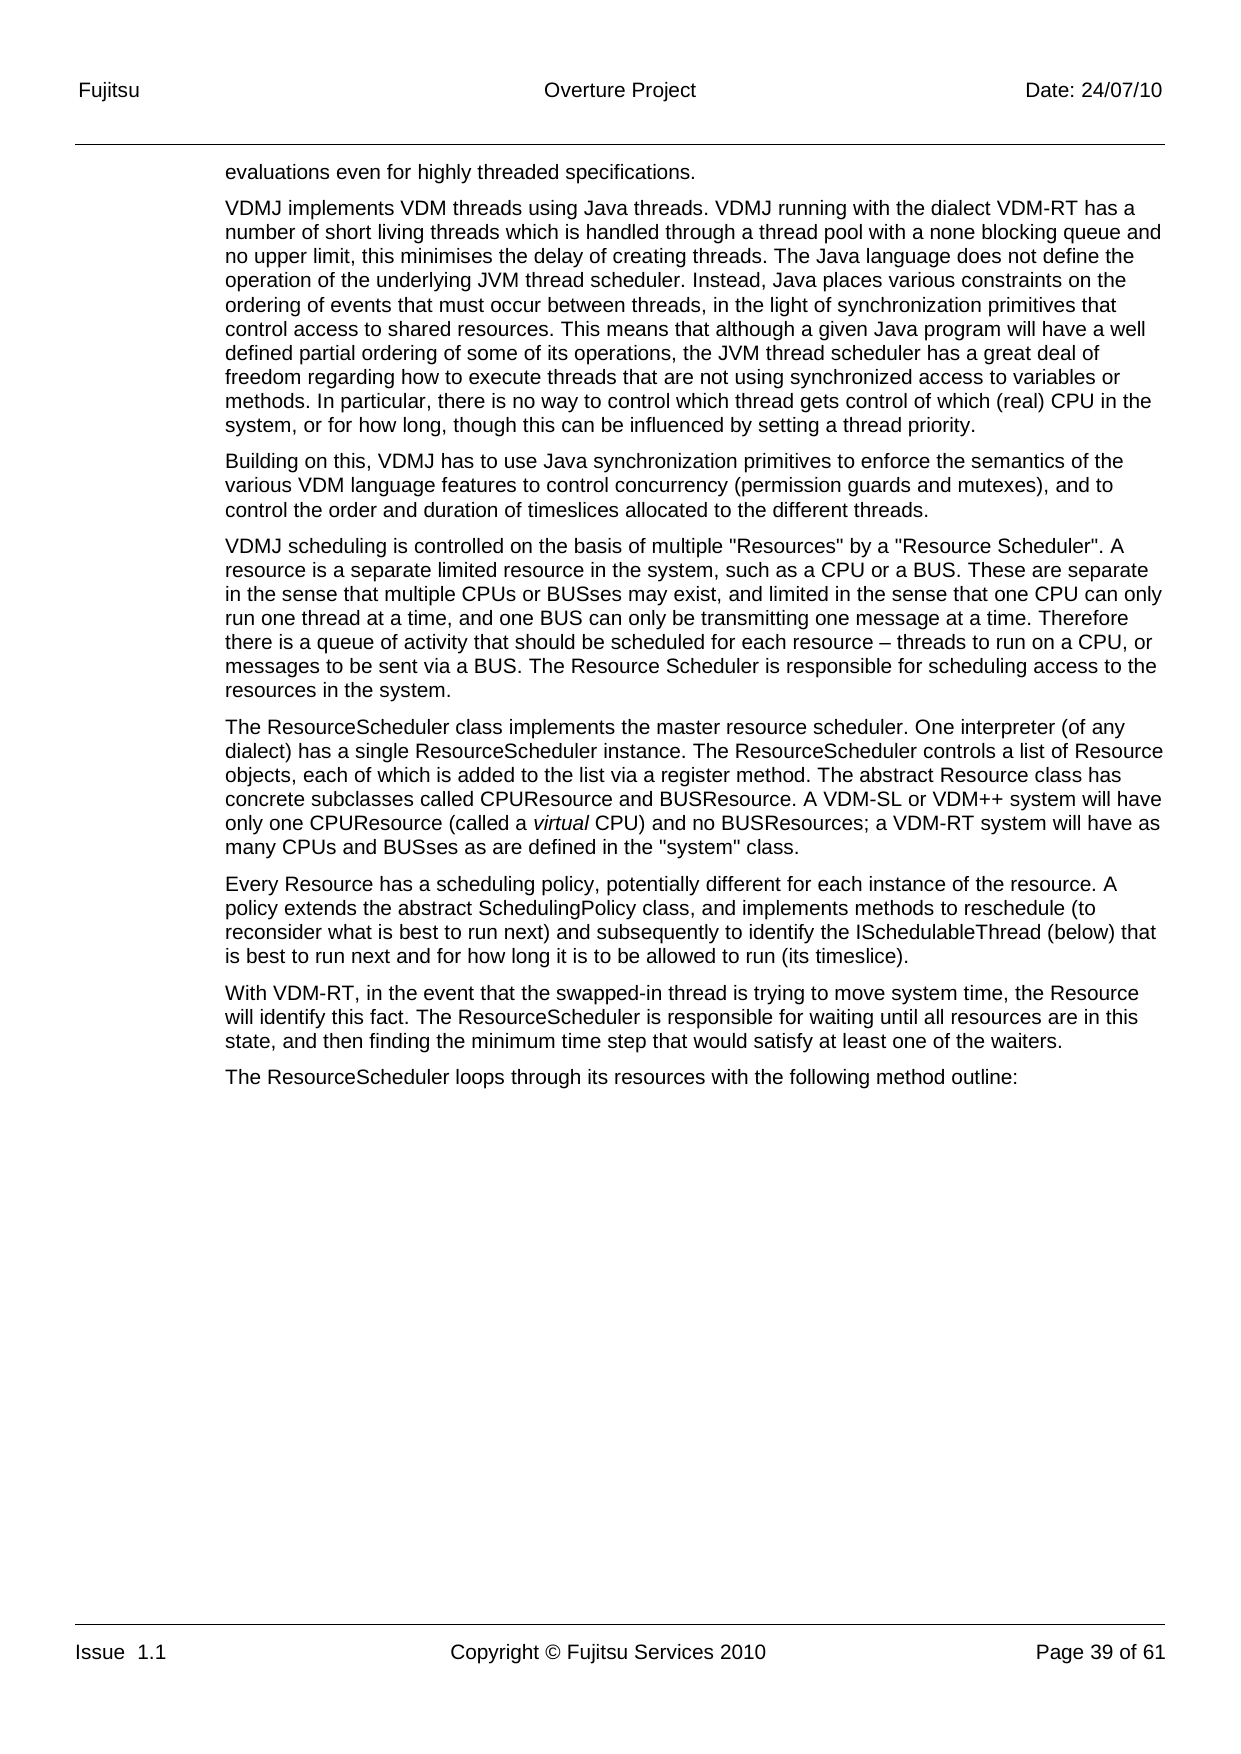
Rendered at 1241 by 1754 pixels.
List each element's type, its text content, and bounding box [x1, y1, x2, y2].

text The ResourceScheduler loops through its resources with the following method outline: [225, 1065, 1165, 1089]
text The ResourceScheduler class implements the master resource scheduler. One interpreter (of any dialect) has a single ResourceScheduler instance. The ResourceScheduler controls a list of Resource objects, each of which is added to the list via a register method. The abstract Resource class has concrete subclasses called CPUResource and BUSResource. A VDM-SL or VDM++ system will have only one CPUResource (called a virtual CPU) and no BUSResources; a VDM-RT system will have as many CPUs and BUSses as are defined in the "system" class. [225, 715, 1165, 859]
text evaluations even for highly threaded specifications. [225, 160, 1165, 184]
text Every Resource has a scheduling policy, potentially different for each instance of the resource. A policy extends the abstract SchedulingPolicy class, and implements methods to reschedule (to reconsider what is best to run next) and subsequently to identify the ISchedulableThread (below) that is best to run next and for how long it is to be allowed to run (its timeslice). [225, 872, 1165, 968]
text With VDM-RT, in the event that the swapped-in thread is trying to move system time, the Resource will identify this fact. The ResourceScheduler is responsible for waiting until all resources are in this state, and then finding the minimum time step that would satisfy at least one of the waiters. [225, 981, 1165, 1053]
text VDMJ scheduling is controlled on the basis of multiple "Resources" by a "Resource Scheduler". A resource is a separate limited resource in the system, such as a CPU or a BUS. These are separate in the sense that multiple CPUs or BUSses may exist, and limited in the sense that one CPU can only run one thread at a time, and one BUS can only be transmitting one message at a time. Therefore there is a queue of activity that should be scheduled for each resource – threads to run on a CPU, or messages to be sent via a BUS. The Resource Scheduler is responsible for scheduling access to the resources in the system. [225, 534, 1165, 702]
text Building on this, VDMJ has to use Java synchronization primitives to enforce the semantics of the various VDM language features to control concurrency (permission guards and mutexes), and to control the order and duration of timeslices allocated to the different threads. [225, 449, 1165, 522]
text VDMJ implements VDM threads using Java threads. VDMJ running with the dialect VDM-RT has a number of short living threads which is handled through a thread pool with a none blocking queue and no upper limit, this minimises the delay of creating threads. The Java language does not define the operation of the underlying JVM thread scheduler. Instead, Java places various constraints on the ordering of events that must occur between threads, in the light of synchronization primitives that control access to shared resources. This means that although a given Java program will have a well defined partial ordering of some of its operations, the JVM thread scheduler has a great deal of freedom regarding how to execute threads that are not using synchronized access to variables or methods. In particular, there is no way to control which thread gets control of which (real) CPU in the system, or for how long, though this can be influenced by setting a thread priority. [225, 196, 1165, 437]
